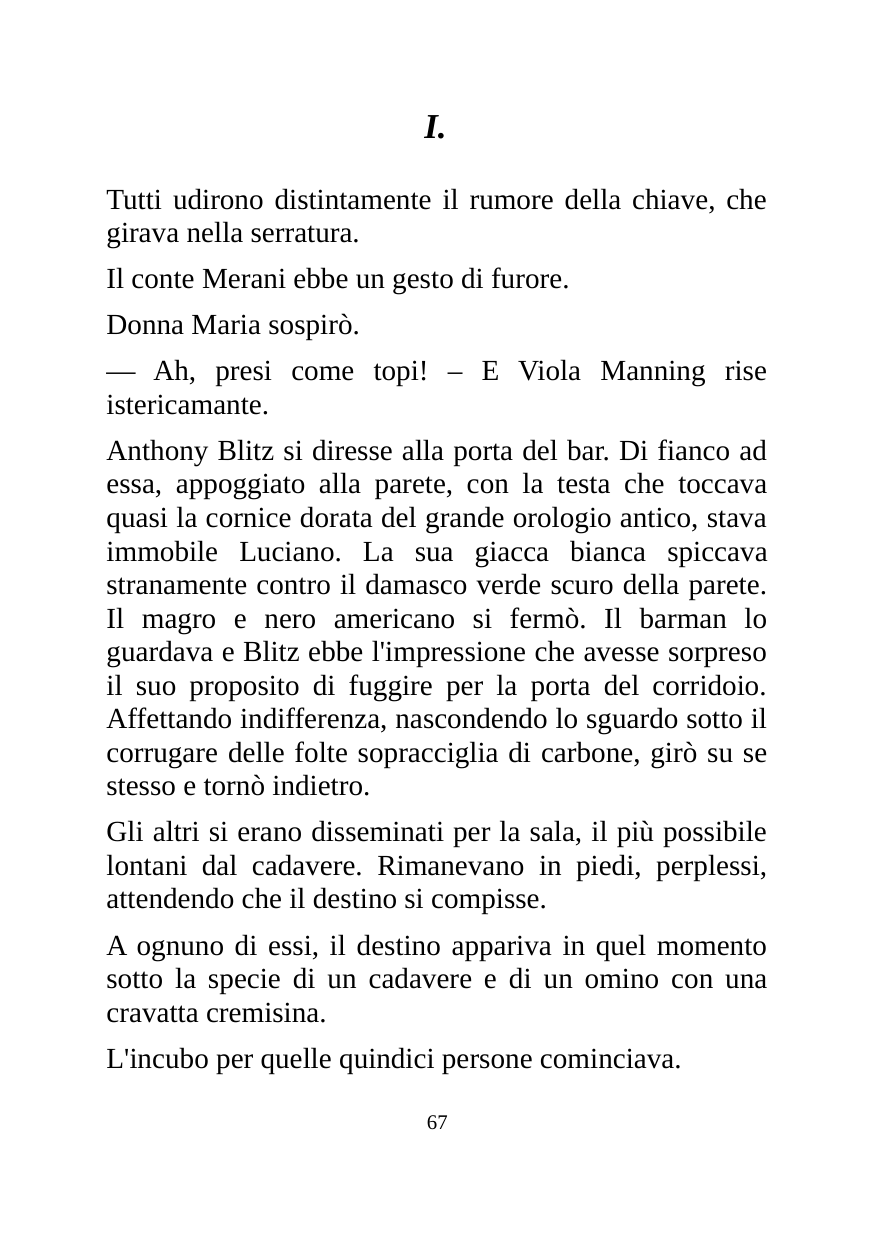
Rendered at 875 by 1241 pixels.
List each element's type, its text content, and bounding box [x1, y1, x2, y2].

text Donna Maria sospirò. [106, 307, 768, 341]
text Anthony Blitz si diresse alla porta del bar. Di fianco ad essa, appoggiato alla parete, con la testa che toccava quasi la cornice dorata del grande orologio antico, stava immobile Luciano. La sua giacca bianca spiccava stranamente contro il damasco verde scuro della parete. Il magro e nero americano si fermò. Il barman lo guardava e Blitz ebbe l'impressione che avesse sorpreso il suo proposito di fuggire per la porta del corridoio. Affettando indifferenza, nascondendo lo sguardo sotto il corrugare delle folte sopracciglia di carbone, girò su se stesso e tornò indietro. [106, 433, 768, 802]
text A ognuno di essi, il destino appariva in quel momento sotto la specie di un cadavere e di un omino con una cravatta cremisina. [106, 928, 768, 1028]
text Il conte Merani ebbe un gesto di furore. [106, 261, 768, 295]
text Tutti udirono distintamente il rumore della chiave, che girava nella serratura. [106, 182, 768, 249]
text Gli altri si erano disseminati per la sala, il più possibile lontani dal cadavere. Rimanevano in piedi, perplessi, attendendo che il destino si compisse. [106, 814, 768, 915]
subtitle I. [106, 106, 768, 146]
text — Ah, presi come topi! – E Viola Manning rise istericamante. [106, 353, 768, 421]
text L'incubo per quelle quindici persone cominciava. [106, 1041, 768, 1074]
